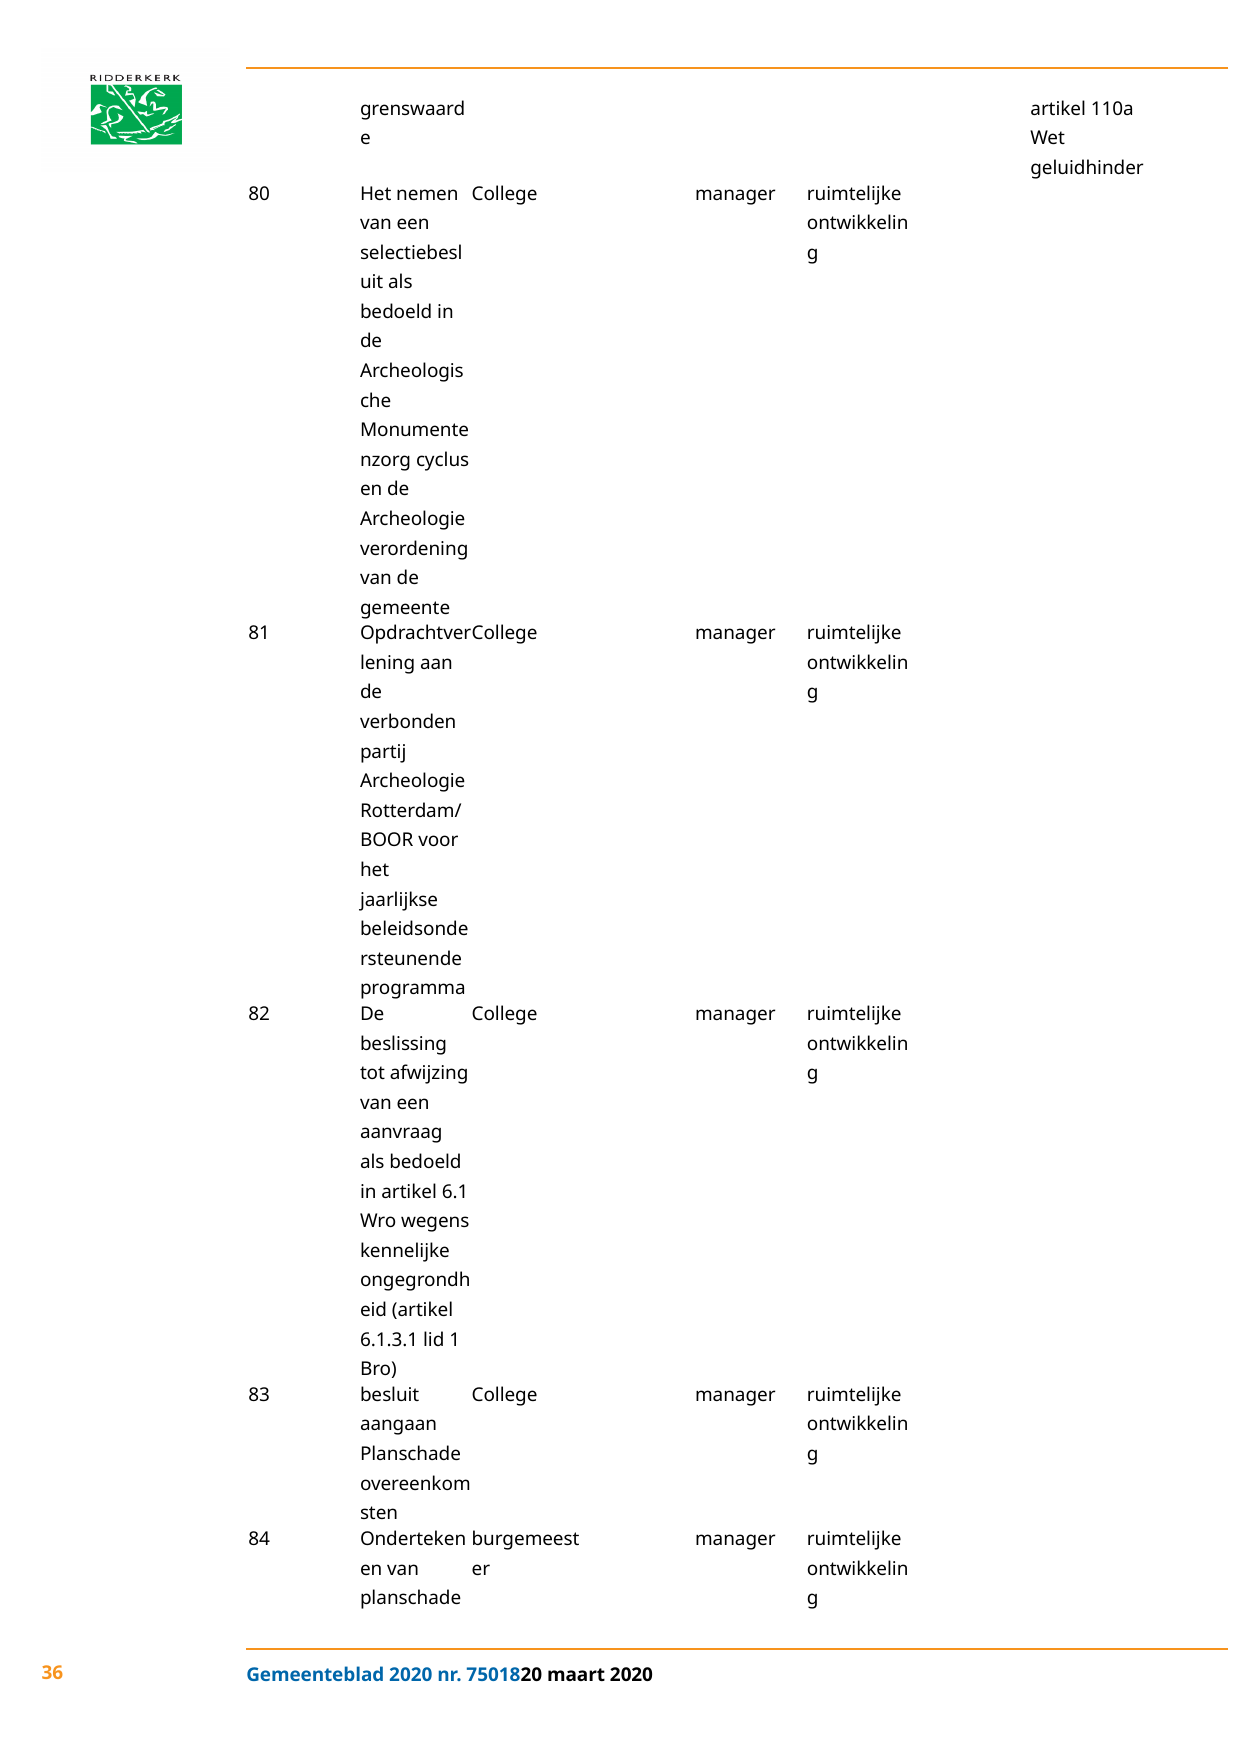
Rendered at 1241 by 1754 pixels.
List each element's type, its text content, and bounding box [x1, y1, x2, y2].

picture [41, 47, 231, 172]
table_cell [918, 1000, 1030, 1381]
table_cell 80 [248, 180, 360, 619]
table_cell College [471, 180, 583, 619]
table_cell manager [695, 180, 807, 619]
table_cell [918, 95, 1030, 180]
table_cell manager [695, 1000, 807, 1381]
table_cell manager [695, 1381, 807, 1525]
table_cell [1030, 1000, 1152, 1381]
table_cell [918, 620, 1030, 1000]
table_cell 84 [248, 1525, 360, 1610]
table_cell De beslissing tot afwijzing van een aanvraag als bedoeld in artikel 6.1 Wro wegens kennelijke ongegrondheid (artikel 6.1.3.1 lid 1 Bro) [360, 1000, 471, 1381]
table_cell [918, 1381, 1030, 1525]
table_cell [918, 1525, 1030, 1610]
table_cell ruimtelijke ontwikkeling [807, 1381, 918, 1525]
table_cell besluit aangaan Planschadeovereenkomsten [360, 1381, 471, 1525]
table_cell [471, 95, 583, 180]
table_cell College [471, 1381, 583, 1525]
table_cell artikel 110a Wet geluidhinder [1030, 95, 1152, 180]
table_cell ruimtelijke ontwikkeling [807, 180, 918, 619]
table_cell [695, 95, 807, 180]
table_cell manager [695, 620, 807, 1000]
table_cell [248, 95, 360, 180]
table_cell [583, 1381, 695, 1525]
table_cell [1030, 1525, 1152, 1610]
table_cell [583, 620, 695, 1000]
table_cell manager [695, 1525, 807, 1610]
table_cell 81 [248, 620, 360, 1000]
table_cell [1030, 1381, 1152, 1525]
table_cell ruimtelijke ontwikkeling [807, 1525, 918, 1610]
table_cell [918, 180, 1030, 619]
table_cell Het nemen van een selectiebesluit als bedoeld in de Archeologische Monumentenzorg cyclus en de Archeologieverordening van de gemeente [360, 180, 471, 619]
table_cell 82 [248, 1000, 360, 1381]
table_cell [1030, 180, 1152, 619]
table_cell [1030, 620, 1152, 1000]
table_cell College [471, 620, 583, 1000]
table_cell [583, 1000, 695, 1381]
table_cell [583, 1525, 695, 1610]
table_cell College [471, 1000, 583, 1381]
table_cell Ondertekenen van planschade [360, 1525, 471, 1610]
table_cell 83 [248, 1381, 360, 1525]
table_cell grenswaarde [360, 95, 471, 180]
table_cell ruimtelijke ontwikkeling [807, 1000, 918, 1381]
table_cell [807, 95, 918, 180]
table_cell [583, 95, 695, 180]
table_cell Opdrachtverlening aan de verbonden partij Archeologie Rotterdam/BOOR voor het jaarlijkse beleidsondersteunende programma [360, 620, 471, 1000]
table_cell ruimtelijke ontwikkeling [807, 620, 918, 1000]
table_cell [583, 180, 695, 619]
table_cell burgemeester [471, 1525, 583, 1610]
